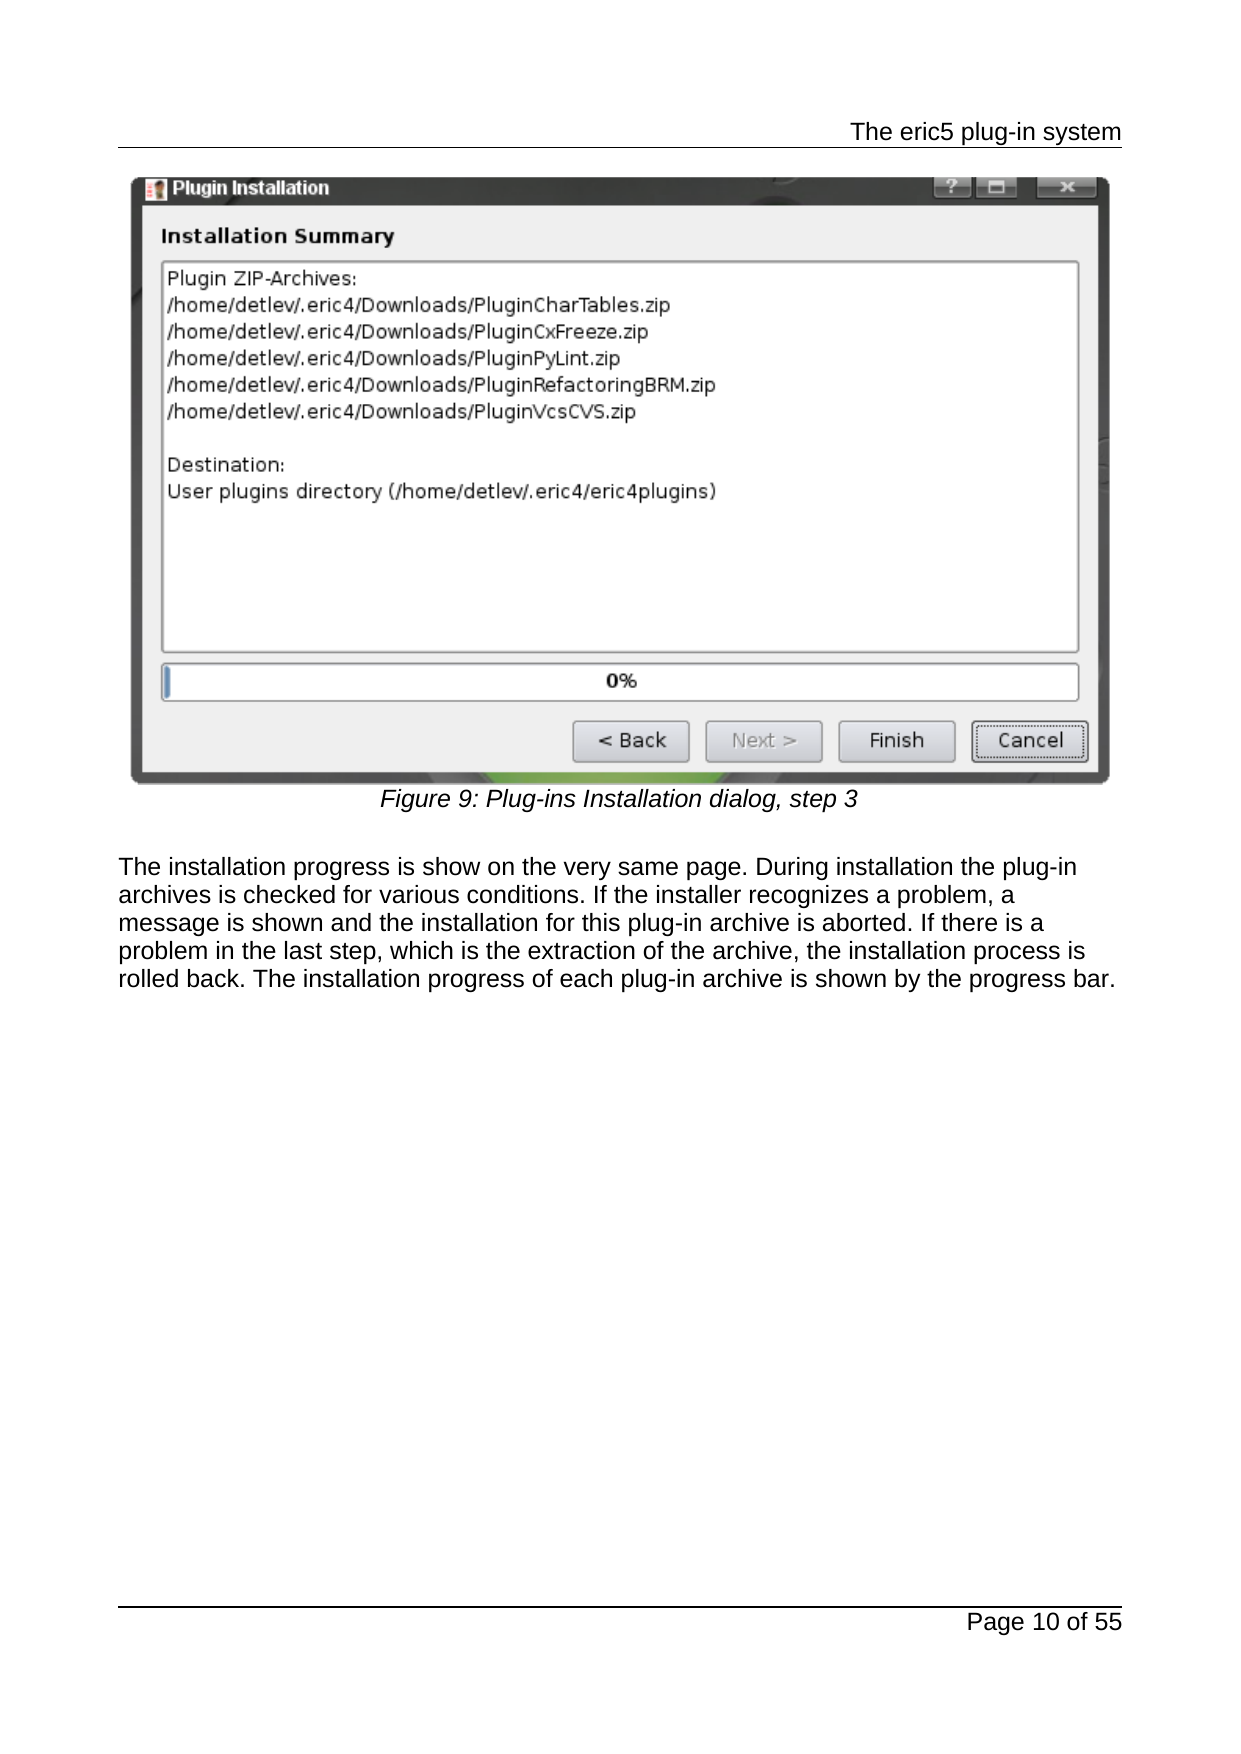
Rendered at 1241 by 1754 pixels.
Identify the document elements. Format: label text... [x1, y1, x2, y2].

text The installation progress is show on the very same page. During installation the plug-in archives is checked for various conditions. If the installer recognizes a problem, a message is shown and the installation for this plug-in archive is aborted. If there is a problem in the last step, which is the extraction of the archive, the installation process is rolled back. The installation progress of each plug-in archive is shown by the progress bar. [118, 853, 1122, 993]
text Figure 9: Plug-ins Installation dialog, step 3 [130, 785, 1110, 813]
picture [130, 177, 1110, 785]
